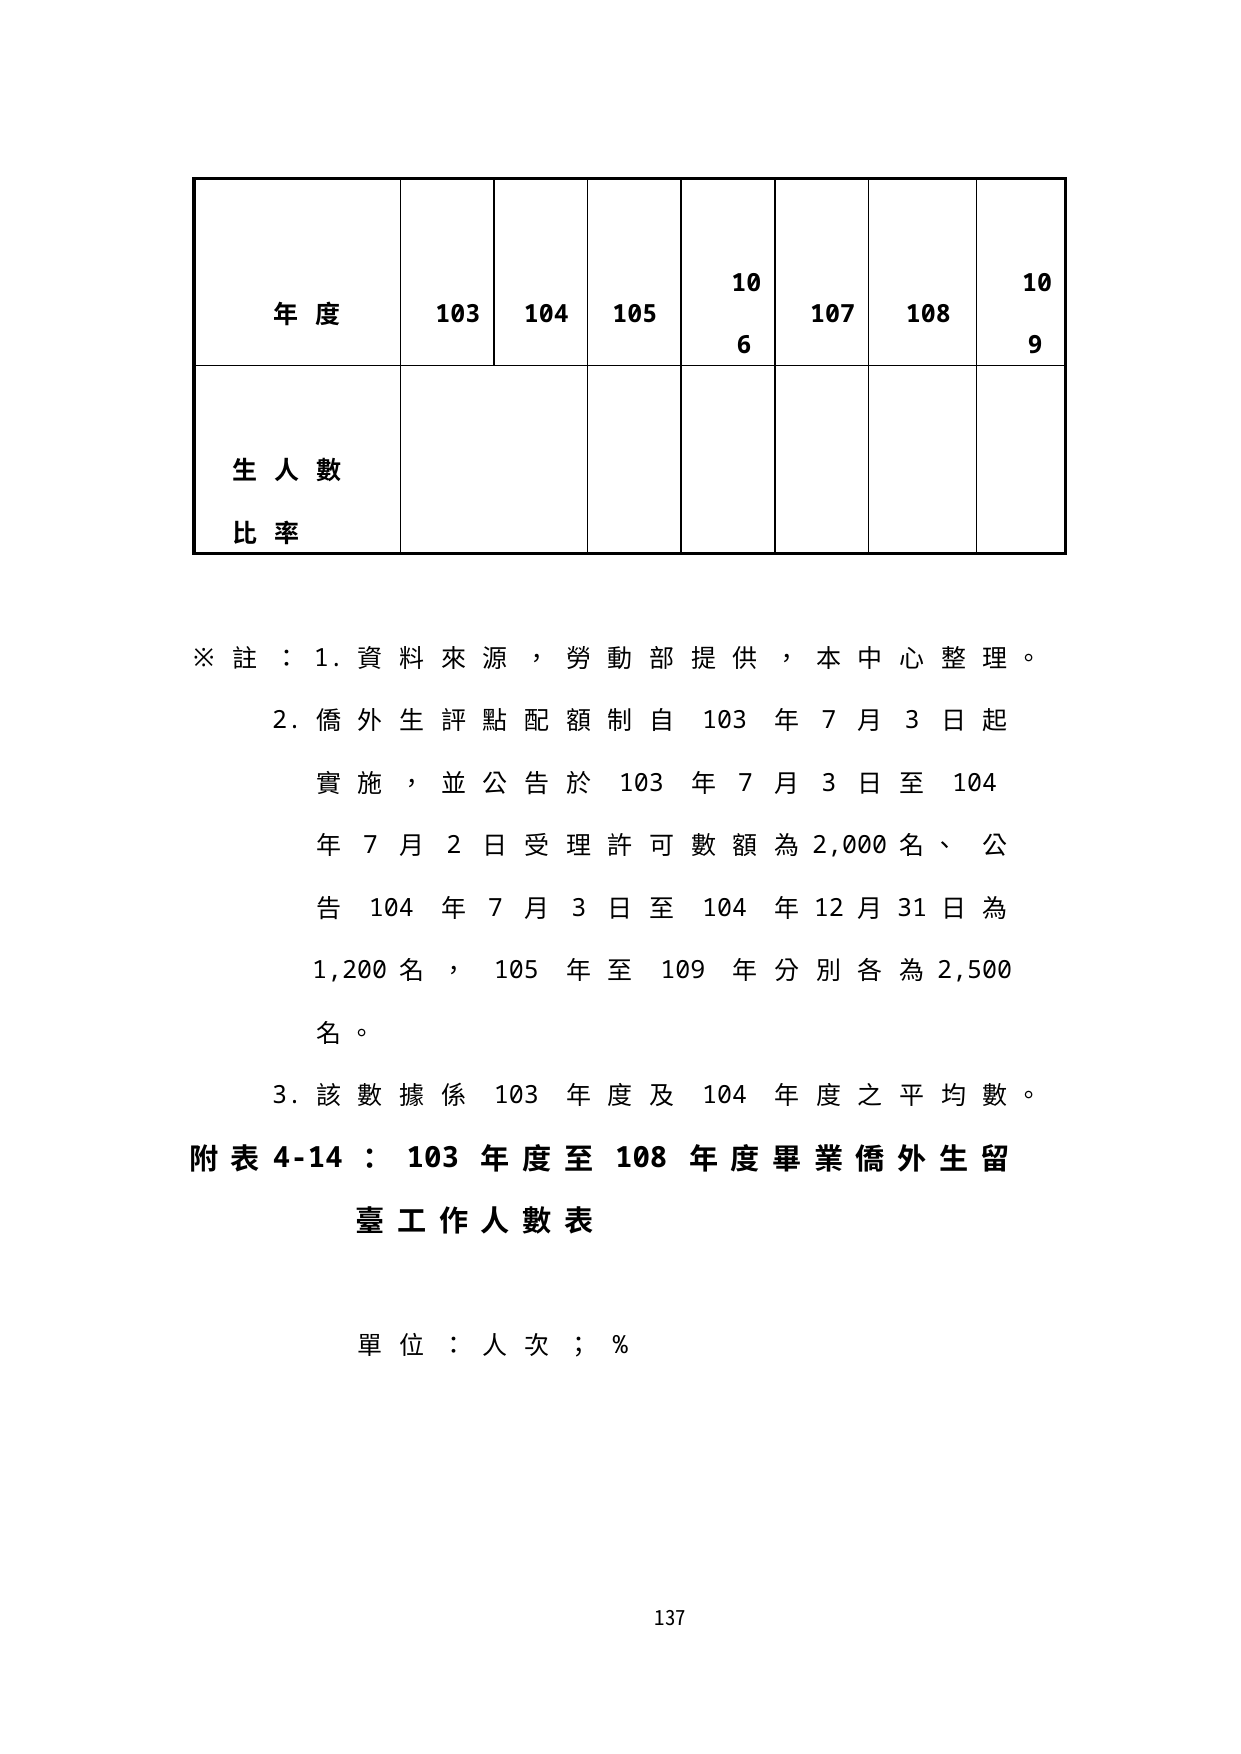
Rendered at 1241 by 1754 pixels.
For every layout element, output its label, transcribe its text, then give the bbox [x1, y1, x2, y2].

text 3.該數據係103年度及104年度之平均數。 [256, 1052, 1043, 1115]
table_cell - [977, 366, 1064, 552]
table_cell 生人數比率 [196, 366, 400, 552]
table_header 106 [682, 180, 774, 365]
table_cell [776, 366, 868, 552]
text 單位：人次；% [183, 1240, 1072, 1365]
table_cell [869, 366, 976, 552]
table_header 108 [869, 180, 976, 365]
text 2.僑外生評點配額制自103年7月3日起實施，並公告於103年7月3日至104年7月2日受理許可數額為2,000名、公告104年7月3日至104年12月31日為1,200名，105年至109年分別各為2,500名。 [257, 677, 1043, 1052]
table_header 104 [495, 180, 587, 365]
table_cell [401, 366, 587, 552]
text ※註：1.資料來源，勞動部提供，本中心整理。 [183, 615, 1058, 677]
table_cell [682, 366, 774, 552]
table_header 年度 [196, 180, 400, 365]
table_cell [588, 366, 680, 552]
text 附表4-14：103年度至108年度畢業僑外生留臺工作人數表 [183, 1115, 1028, 1240]
table_header 109 [977, 180, 1064, 365]
table_header 103 [401, 180, 493, 365]
table_header 107 [776, 180, 868, 365]
table_header 105 [588, 180, 680, 365]
